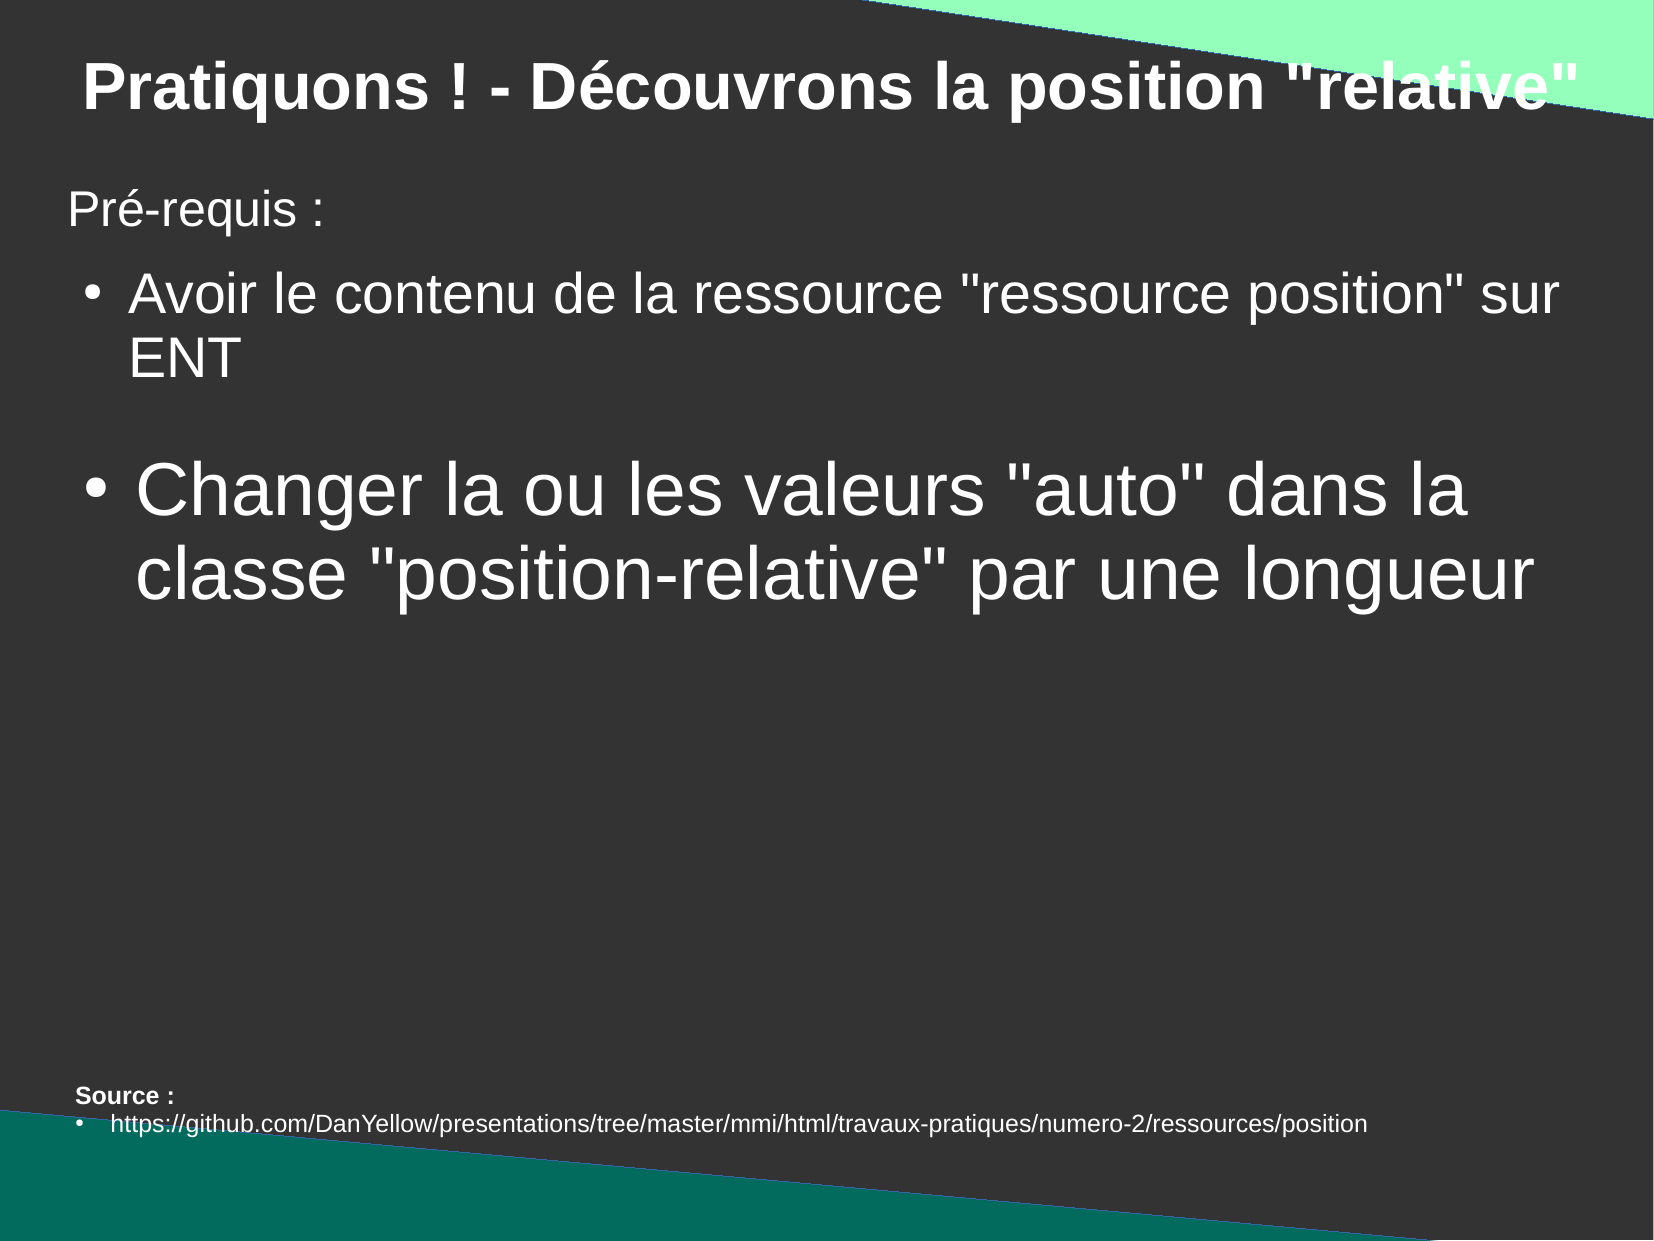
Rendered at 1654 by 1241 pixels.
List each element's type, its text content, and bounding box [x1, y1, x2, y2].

title Pratiquons ! - Découvrons la position "relative" [82, 49, 1607, 180]
list Pré-requis : Avoir le contenu de la ressource "ressource position" sur ENT [67, 180, 1607, 390]
list Changer la ou les valeurs "auto" dans la classe "position-relative" par une longueur [64, 447, 1589, 626]
text_box Source : https://github.com/DanYellow/presentations/tree/master/mmi/html/travaux-pratiques/numero-2/ressources/position [60, 1074, 1546, 1217]
text_box [862, 0, 1654, 120]
